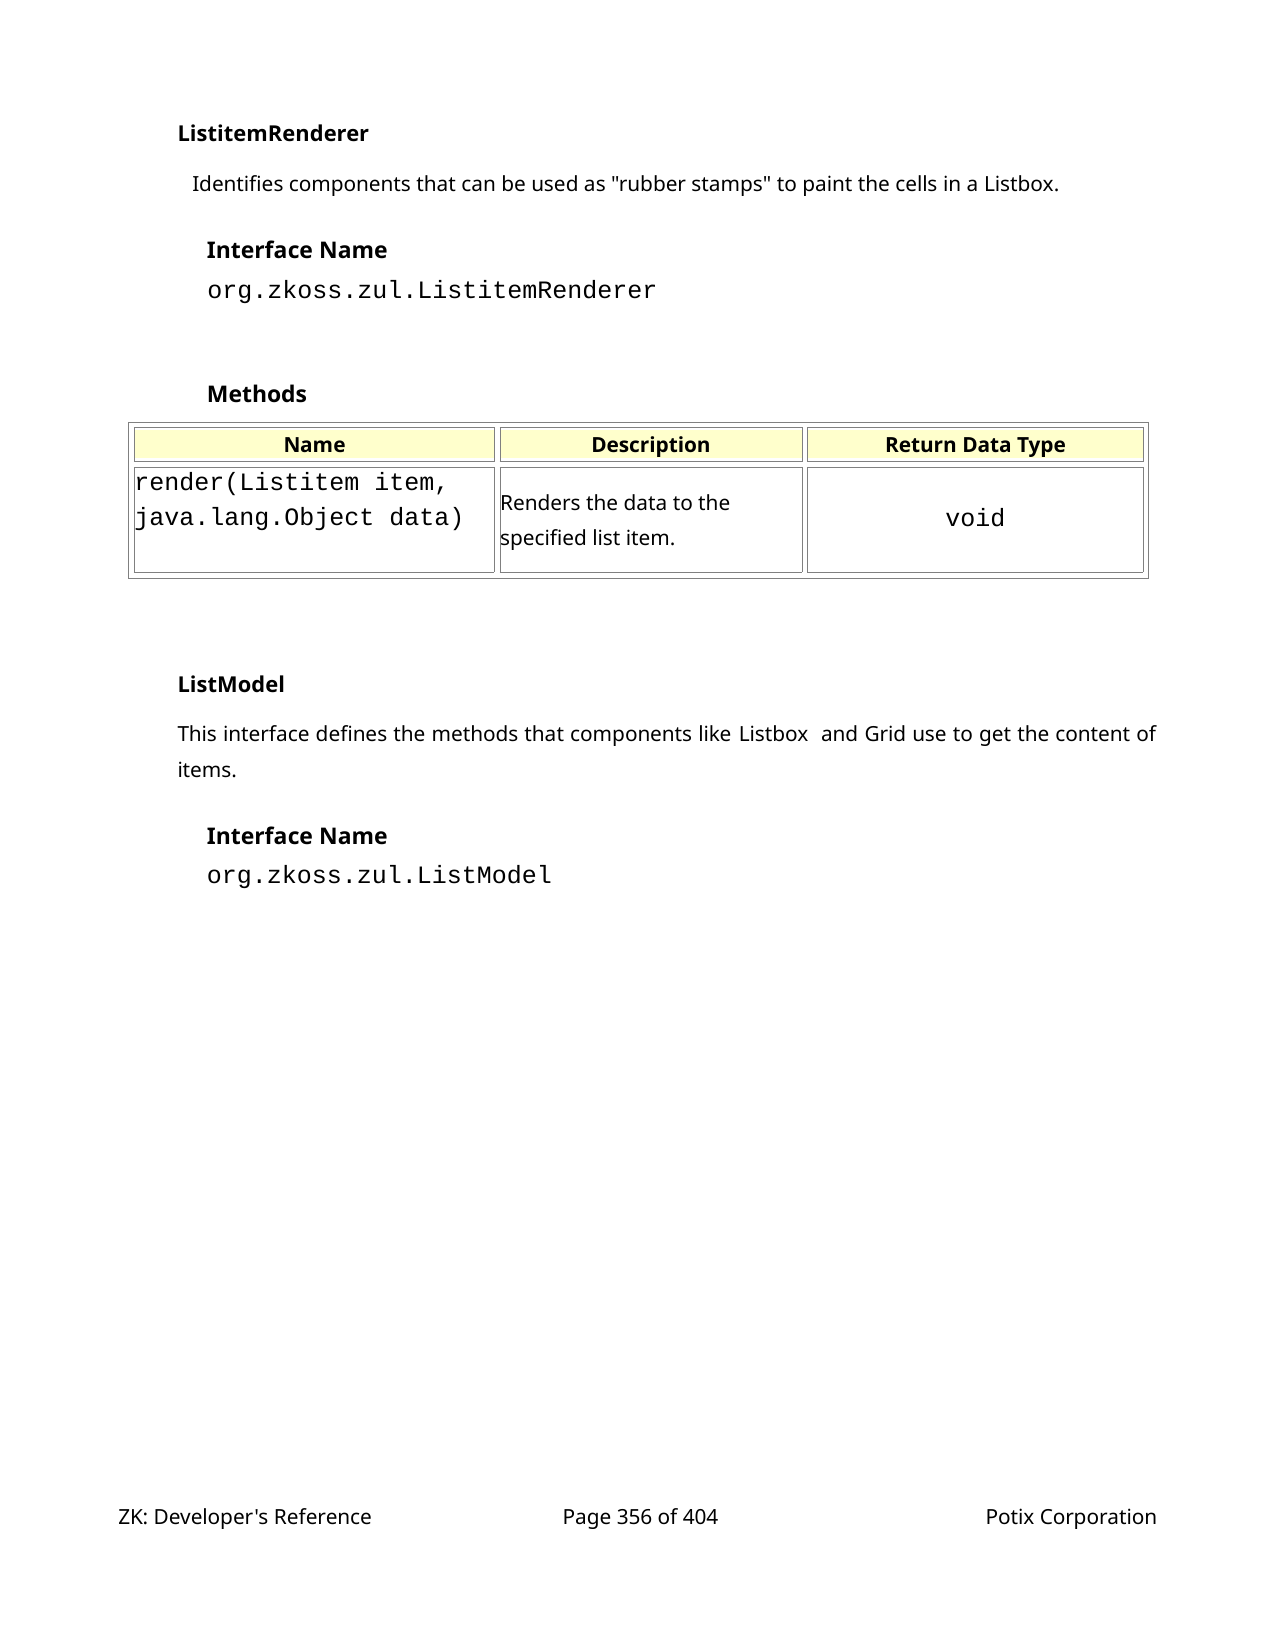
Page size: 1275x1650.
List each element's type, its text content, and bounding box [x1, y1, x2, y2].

subtitle Interface Name [207, 234, 1157, 265]
text org.zkoss.zul.ListModel [207, 863, 1157, 891]
subtitle Interface Name [207, 819, 1157, 851]
subtitle Methods [207, 378, 1157, 409]
table_header Name [131, 423, 497, 461]
table_cell Renders the data to the specified list item. [497, 461, 804, 572]
text org.zkoss.zul.ListitemRenderer [118, 277, 1157, 306]
text Identifies components that can be used as "rubber stamps" to paint the cells in a Listbox. [118, 169, 1157, 197]
table_header Return Data Type [805, 423, 1146, 461]
table_cell void [805, 461, 1146, 572]
text This interface defines the methods that components like Listbox and Grid use to get the content of items. [177, 719, 1157, 783]
table_header Description [497, 423, 804, 461]
subtitle ListModel [177, 669, 1157, 699]
table_cell render(Listitem item, java.lang.Object data) [131, 461, 497, 572]
subtitle ListitemRenderer [177, 118, 1157, 148]
